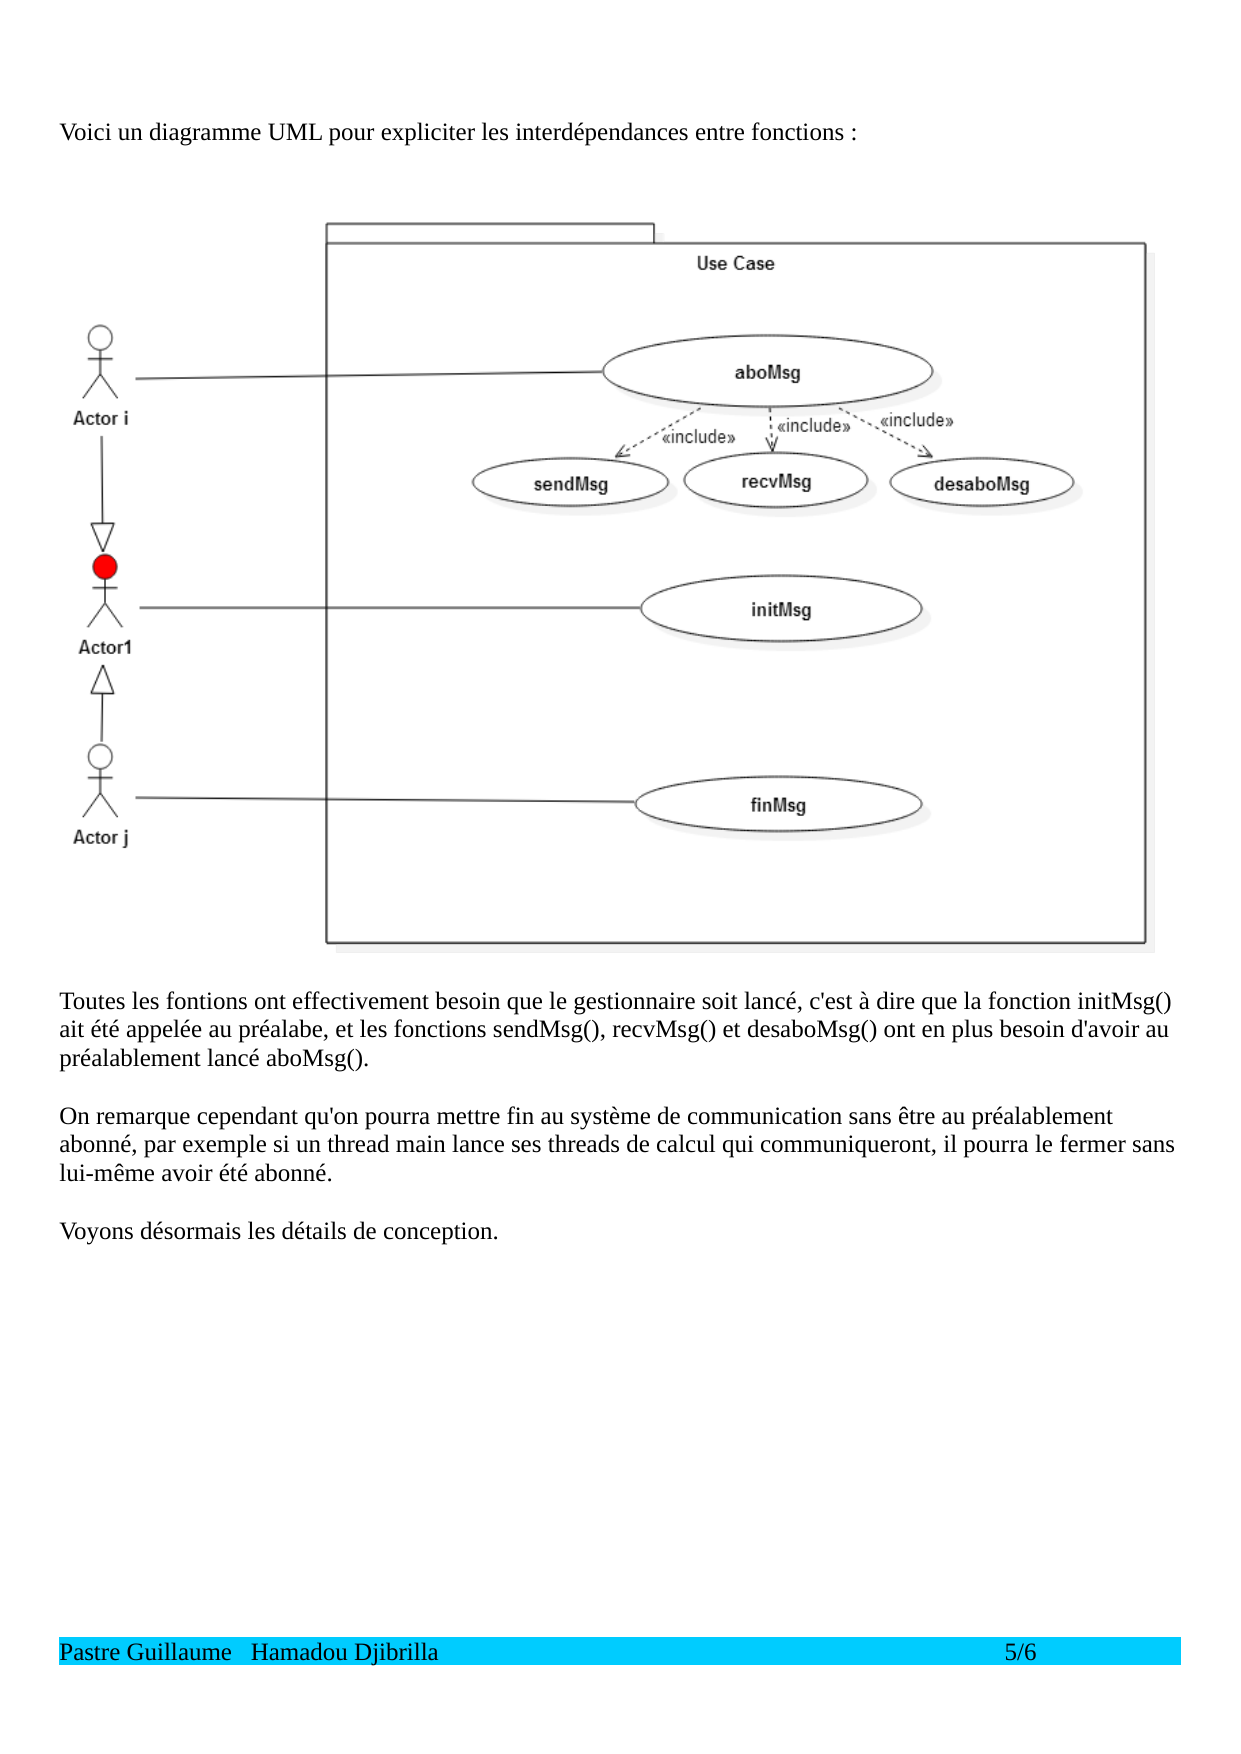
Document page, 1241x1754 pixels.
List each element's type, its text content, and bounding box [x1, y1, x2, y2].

text On remarque cependant qu'on pourra mettre fin au système de communication sans être au préalablement abonné, par exemple si un thread main lance ses threads de calcul qui communiqueront, il pourra le fermer sans lui-même avoir été abonné. [59, 1101, 1181, 1187]
text Toutes les fontions ont effectivement besoin que le gestionnaire soit lancé, c'est à dire que la fonction initMsg() ait été appelée au préalabe, et les fonctions sendMsg(), recvMsg() et desaboMsg() ont en plus besoin d'avoir au préalablement lancé aboMsg(). [59, 986, 1181, 1072]
text Voyons désormais les détails de conception. [59, 1216, 1181, 1244]
picture [53, 210, 1159, 957]
text Voici un diagramme UML pour expliciter les interdépendances entre fonctions : [59, 117, 1181, 146]
